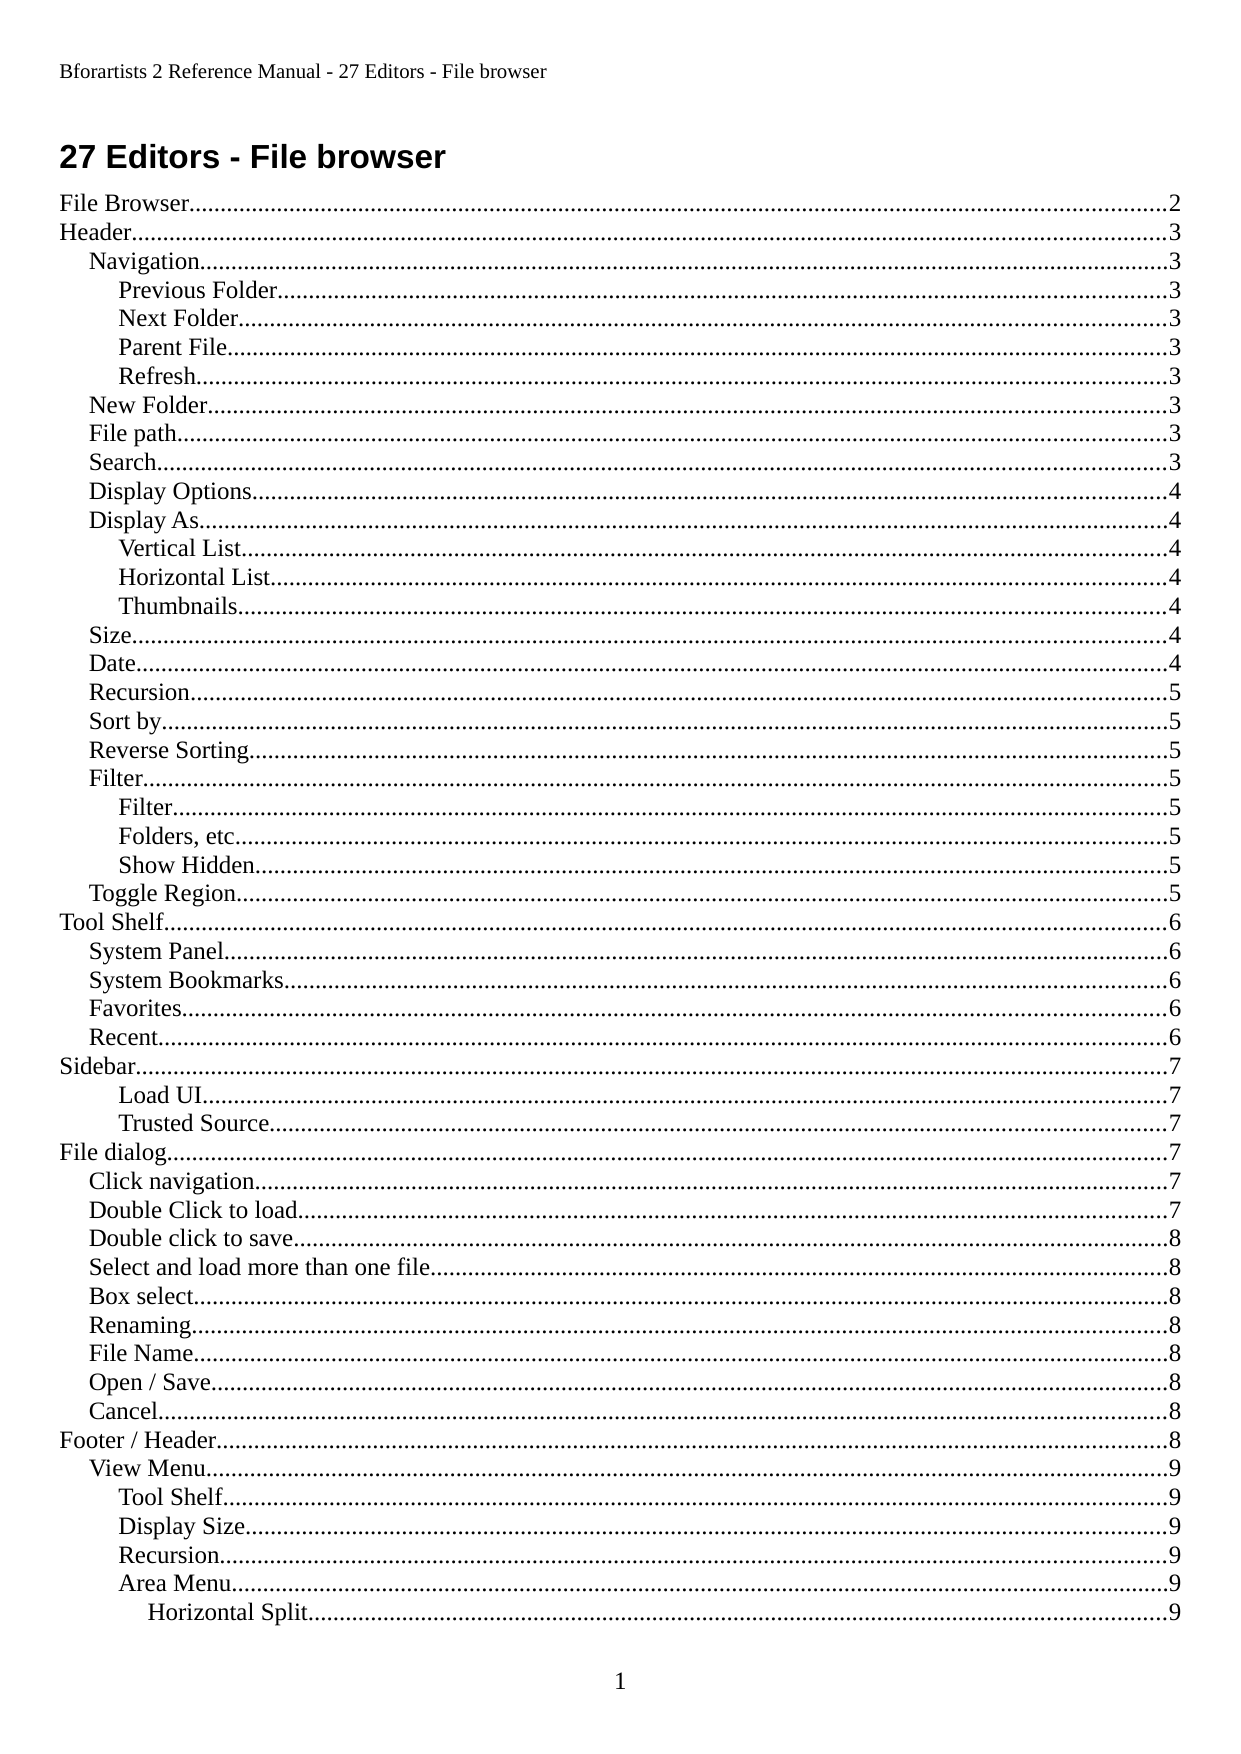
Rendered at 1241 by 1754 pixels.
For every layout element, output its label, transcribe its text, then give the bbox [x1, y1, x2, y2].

text Recent 6 [88, 1022, 1181, 1051]
text File dialog 7 [59, 1137, 1181, 1166]
text Select and load more than one file 8 [88, 1252, 1181, 1281]
text Tool Shelf 9 [118, 1482, 1181, 1511]
text File path 3 [88, 418, 1181, 447]
text Refresh 3 [118, 361, 1181, 390]
text Box select 8 [88, 1281, 1181, 1310]
text Cancel 8 [88, 1396, 1181, 1425]
text Date 4 [88, 648, 1181, 677]
text Renaming 8 [88, 1310, 1181, 1338]
text Previous Folder 3 [118, 275, 1181, 303]
text Area Menu 9 [118, 1568, 1181, 1597]
text Sort by 5 [88, 706, 1181, 735]
text Tool Shelf 6 [59, 907, 1181, 936]
subtitle 27 Editors - File browser [59, 138, 1181, 176]
text Horizontal List 4 [118, 562, 1181, 591]
text Favorites 6 [88, 993, 1181, 1022]
text System Panel 6 [88, 936, 1181, 965]
text Show Hidden 5 [118, 850, 1181, 878]
text Filter 5 [118, 792, 1181, 821]
text Thumbnails 4 [118, 591, 1181, 620]
text File Browser 2 [59, 188, 1181, 217]
text View Menu 9 [88, 1453, 1181, 1482]
text Search 3 [88, 447, 1181, 476]
text Toggle Region 5 [88, 878, 1181, 907]
text Click navigation. 7 [88, 1166, 1181, 1195]
text Open / Save 8 [88, 1367, 1181, 1396]
text Double Click to load 7 [88, 1195, 1181, 1223]
text Trusted Source 7 [118, 1108, 1181, 1137]
text Parent File 3 [118, 332, 1181, 361]
text Double click to save 8 [88, 1223, 1181, 1252]
text Display Options 4 [88, 476, 1181, 505]
text Display Size 9 [118, 1511, 1181, 1540]
text Horizontal Split 9 [147, 1597, 1181, 1626]
text Folders, etc. 5 [118, 821, 1181, 850]
text System Bookmarks 6 [88, 965, 1181, 993]
text Load UI 7 [118, 1080, 1181, 1108]
text Display As 4 [88, 505, 1181, 533]
text Recursion 9 [118, 1540, 1181, 1568]
text File Name 8 [88, 1338, 1181, 1367]
text Size 4 [88, 620, 1181, 648]
text Header 3 [59, 217, 1181, 246]
text Recursion 5 [88, 677, 1181, 706]
text Next Folder 3 [118, 303, 1181, 332]
text Reverse Sorting 5 [88, 735, 1181, 763]
text Sidebar 7 [59, 1051, 1181, 1080]
text Footer / Header 8 [59, 1425, 1181, 1453]
text Filter 5 [88, 763, 1181, 792]
text Vertical List 4 [118, 533, 1181, 562]
text New Folder 3 [88, 390, 1181, 418]
text Navigation 3 [88, 246, 1181, 275]
